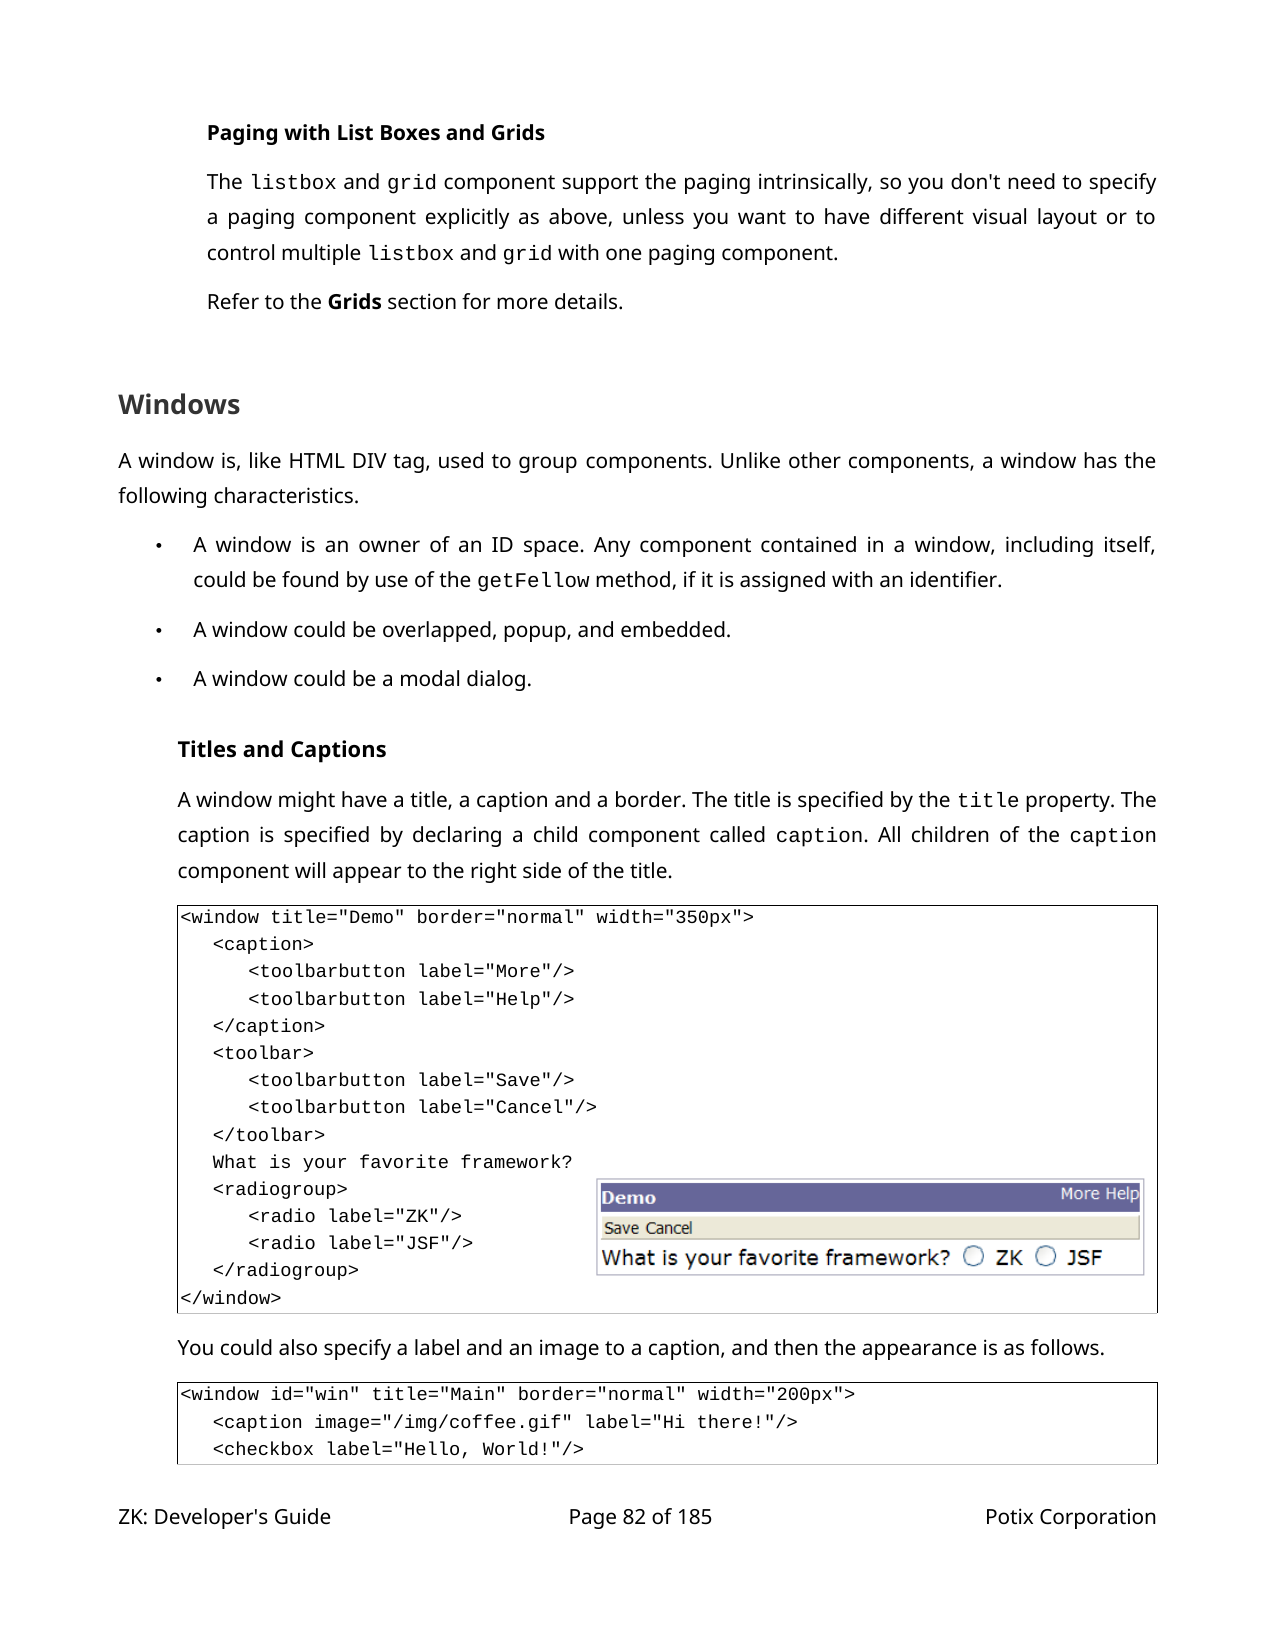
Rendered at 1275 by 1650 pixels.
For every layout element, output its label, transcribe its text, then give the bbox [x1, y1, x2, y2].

text </window> [178, 1286, 1157, 1313]
text <toolbarbutton label="Help"/> [178, 986, 1157, 1011]
text <toolbarbutton label="Cancel"/> [178, 1095, 1157, 1119]
text <radio label="JSF"/> [178, 1231, 593, 1255]
text You could also specify a label and an image to a caption, and then the appearance is as follows. [177, 1333, 1157, 1362]
list A window is an owner of an ID space. Any component contained in a window, including itself, could be found by use of the getFellow method, if it is assigned with an identifier. [156, 530, 1157, 594]
text A window might have a title, a caption and a border. The title is specified by the title property. The caption is specified by declaring a child component called caption. All children of the caption component will appear to the right side of the title. [177, 785, 1157, 884]
text <window id="win" title="Main" border="normal" width="200px"> [178, 1383, 1157, 1407]
picture [593, 1175, 1149, 1279]
text <caption image="/img/coffee.gif" label="Hi there!"/> [178, 1409, 1157, 1434]
text The listbox and grid component support the paging intrinsically, so you don't need to specify a paging component explicitly as above, unless you want to have different visual layout or to control multiple listbox and grid with one paging component. [207, 167, 1157, 266]
text </radiogroup> [178, 1258, 1157, 1283]
text <window title="Demo" border="normal" width="350px"> [178, 906, 1157, 929]
text </caption> [178, 1014, 1157, 1038]
list A window could be overlapped, popup, and embedded. [156, 615, 1157, 643]
subtitle Titles and Captions [177, 734, 1157, 764]
subtitle Paging with List Boxes and Grids [207, 118, 1157, 146]
text <radio label="ZK"/> [178, 1204, 593, 1228]
text <caption> [178, 932, 1157, 956]
text <checkbox label="Hello, World!"/> [178, 1437, 1157, 1464]
text <radiogroup> [178, 1177, 593, 1201]
text <toolbarbutton label="Save"/> [178, 1068, 1157, 1092]
text <toolbar> [178, 1041, 1157, 1065]
text Refer to the Grids section for more details. [207, 287, 1157, 315]
text </toolbar> [178, 1122, 1157, 1147]
text A window is, like HTML DIV tag, used to group components. Unlike other components, a window has the following characteristics. [118, 446, 1157, 510]
text <toolbarbutton label="More"/> [178, 959, 1157, 983]
text What is your favorite framework? [178, 1149, 1157, 1174]
subtitle Windows [118, 386, 1157, 423]
list A window could be a modal dialog. [156, 664, 1157, 692]
